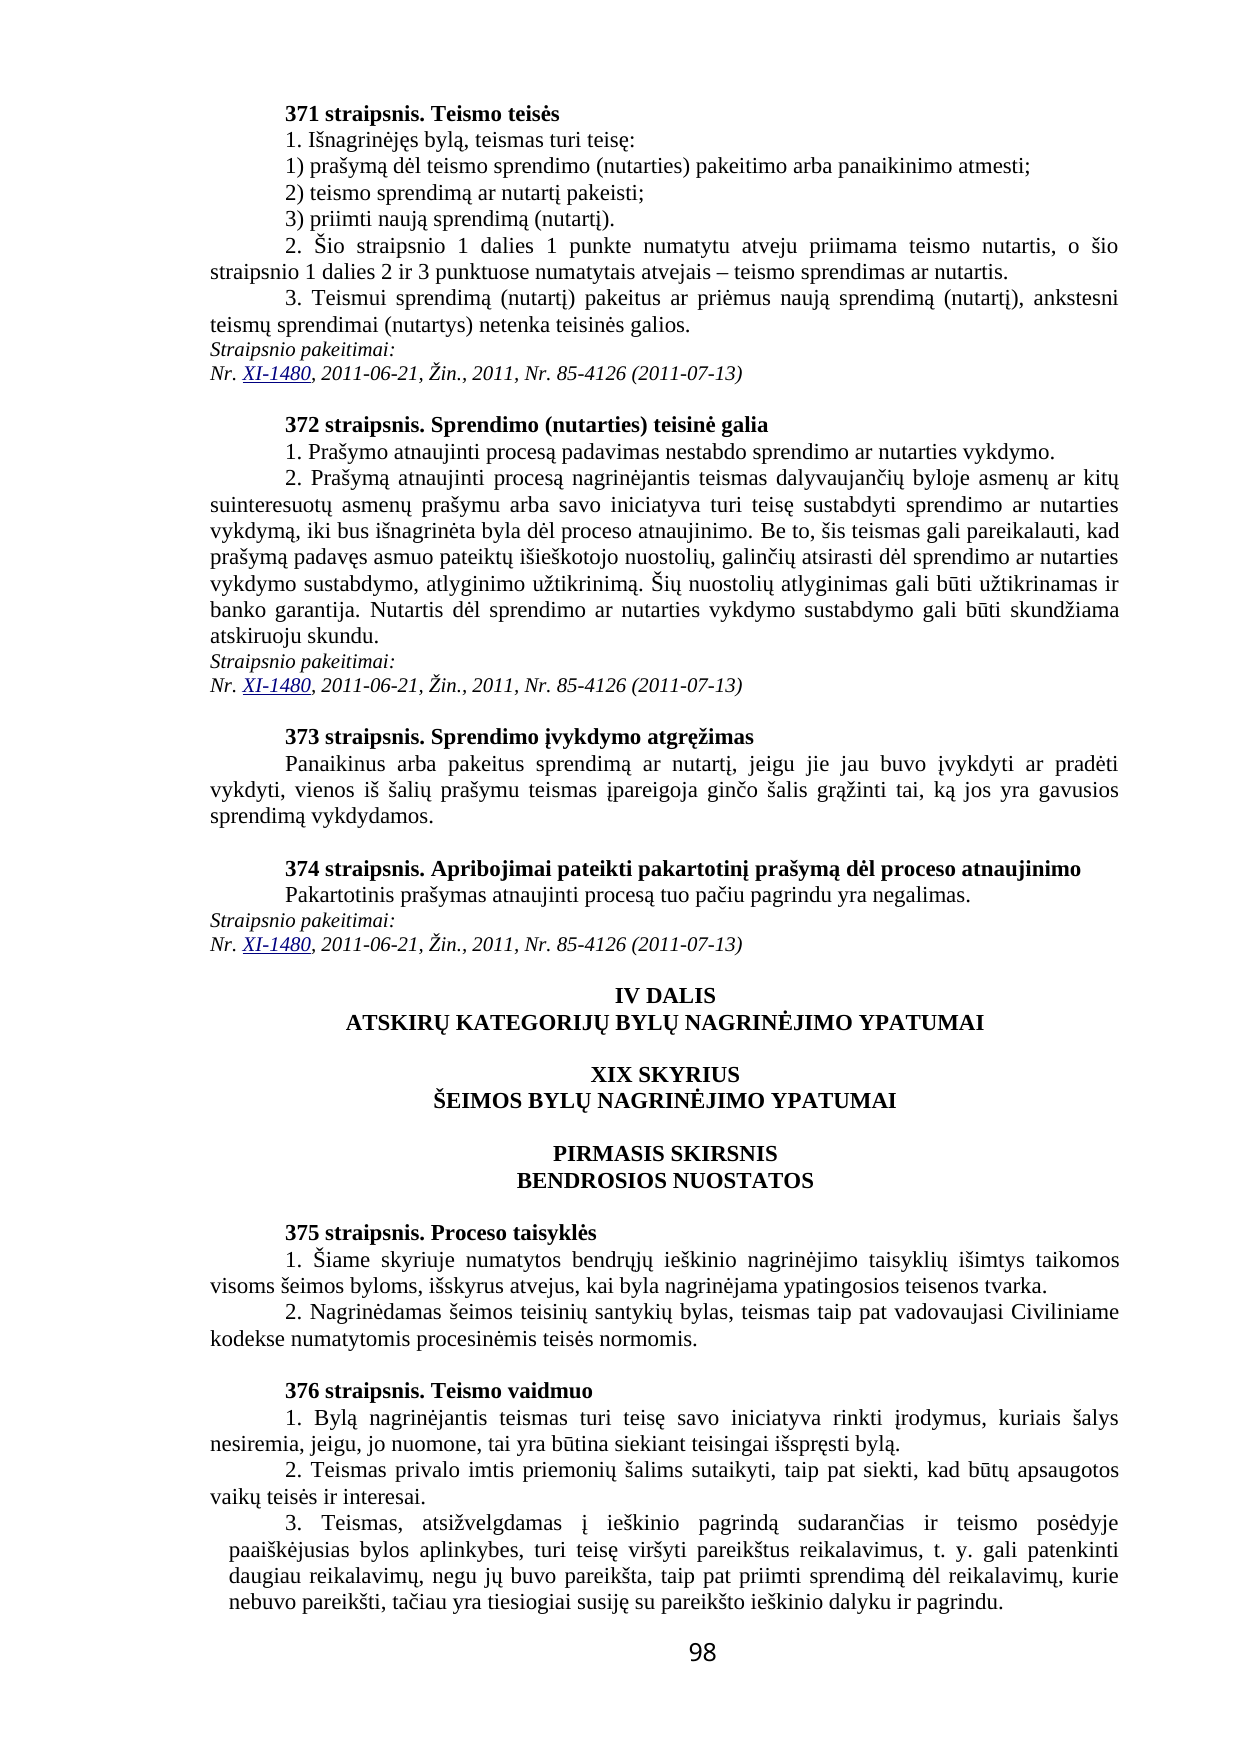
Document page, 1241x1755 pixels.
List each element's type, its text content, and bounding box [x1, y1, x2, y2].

text Panaikinus arba pakeitus sprendimą ar nutartį, jeigu jie jau buvo įvykdyti ar pradėti vykdyti, vienos iš šalių prašymu teismas įpareigoja ginčo šalis grąžinti tai, ką jos yra gavusios sprendimą vykdydamos. [210, 749, 1120, 829]
text 372 straipsnis. Sprendimo (nutarties) teisinė galia [210, 412, 1120, 438]
text 2) teismo sprendimą ar nutartį pakeisti; [210, 179, 1120, 205]
subtitle BENDROSIOS NUOSTATOS [210, 1167, 1120, 1193]
text 3. Teismas, atsižvelgdamas į ieškinio pagrindą sudarančias ir teismo posėdyje paaiškėjusias bylos aplinkybes, turi teisę viršyti pareikštus reikalavimus, t. y. gali patenkinti daugiau reikalavimų, negu jų buvo pareikšta, taip pat priimti sprendimą dėl reikalavimų, kurie nebuvo pareikšti, tačiau yra tiesiogiai susiję su pareikšto ieškinio dalyku ir pagrindu. [229, 1509, 1120, 1615]
subtitle Pakartotinis prašymas atnaujinti procesą tuo pačiu pagrindu yra negalimas. [210, 881, 1120, 908]
text Straipsnio pakeitimai: [210, 649, 1120, 673]
text Nr. XI-1480, 2011-06-21, Žin., 2011, Nr. 85-4126 (2011-07-13) [210, 932, 1120, 956]
text 1. Šiame skyriuje numatytos bendrųjų ieškinio nagrinėjimo taisyklių išimtys taikomos visoms šeimos byloms, išskyrus atvejus, kai byla nagrinėjama ypatingosios teisenos tvarka. [210, 1246, 1120, 1298]
text 373 straipsnis. Sprendimo įvykdymo atgręžimas [210, 723, 1120, 749]
text 3) priimti naują sprendimą (nutartį). [210, 205, 1120, 232]
text 2. Nagrinėdamas šeimos teisinių santykių bylas, teismas taip pat vadovaujasi Civiliniame kodekse numatytomis procesinėmis teisės normomis. [210, 1298, 1120, 1351]
subtitle Atskirų kategorijų bylų nagrinėjimo ypatumai [210, 1008, 1120, 1035]
text 2. Teismas privalo imtis priemonių šalims sutaikyti, taip pat siekti, kad būtų apsaugotos vaikų teisės ir interesai. [210, 1457, 1120, 1509]
text Straipsnio pakeitimai: [210, 337, 1120, 361]
text Nr. XI-1480, 2011-06-21, Žin., 2011, Nr. 85-4126 (2011-07-13) [210, 673, 1120, 697]
subtitle XIX Skyrius [210, 1061, 1120, 1088]
text 371 straipsnis. Teismo teisės [210, 100, 1120, 126]
text Nr. XI-1480, 2011-06-21, Žin., 2011, Nr. 85-4126 (2011-07-13) [210, 361, 1120, 385]
text Straipsnio pakeitimai: [210, 908, 1120, 932]
text 1. Bylą nagrinėjantis teismas turi teisę savo iniciatyva rinkti įrodymus, kuriais šalys nesiremia, jeigu, jo nuomone, tai yra būtina siekiant teisingai išspręsti bylą. [210, 1404, 1120, 1457]
subtitle 374 straipsnis. Apribojimai pateikti pakartotinį prašymą dėl proceso atnaujinimo [210, 855, 1120, 881]
text 2. Prašymą atnaujinti procesą nagrinėjantis teismas dalyvaujančių byloje asmenų ar kitų suinteresuotų asmenų prašymu arba savo iniciatyva turi teisę sustabdyti sprendimo ar nutarties vykdymą, iki bus išnagrinėta byla dėl proceso atnaujinimo. Be to, šis teismas gali pareikalauti, kad prašymą padavęs asmuo pateiktų išieškotojo nuostolių, galinčių atsirasti dėl sprendimo ar nutarties vykdymo sustabdymo, atlyginimo užtikrinimą. Šių nuostolių atlyginimas gali būti užtikrinamas ir banko garantija. Nutartis dėl sprendimo ar nutarties vykdymo sustabdymo gali būti skundžiama atskiruoju skundu. [210, 464, 1120, 649]
subtitle PIRMASIS SKIRSNIS [210, 1140, 1120, 1167]
text 1. Prašymo atnaujinti procesą padavimas nestabdo sprendimo ar nutarties vykdymo. [229, 438, 1120, 464]
subtitle ŠEIMOS BYLŲ NAGRINĖJIMO YPATUMAI [210, 1088, 1120, 1114]
text 375 straipsnis. Proceso taisyklės [210, 1219, 1120, 1246]
text 1. Išnagrinėjęs bylą, teismas turi teisę: [210, 126, 1120, 153]
subtitle IV DALIS [210, 982, 1120, 1008]
text 2. Šio straipsnio 1 dalies 1 punkte numatytu atveju priimama teismo nutartis, o šio straipsnio 1 dalies 2 ir 3 punktuose numatytais atvejais – teismo sprendimas ar nutartis. [210, 232, 1120, 284]
text 3. Teismui sprendimą (nutartį) pakeitus ar priėmus naują sprendimą (nutartį), ankstesni teismų sprendimai (nutartys) netenka teisinės galios. [210, 284, 1120, 337]
text 376 straipsnis. Teismo vaidmuo [210, 1377, 1120, 1404]
text 1) prašymą dėl teismo sprendimo (nutarties) pakeitimo arba panaikinimo atmesti; [210, 153, 1120, 179]
